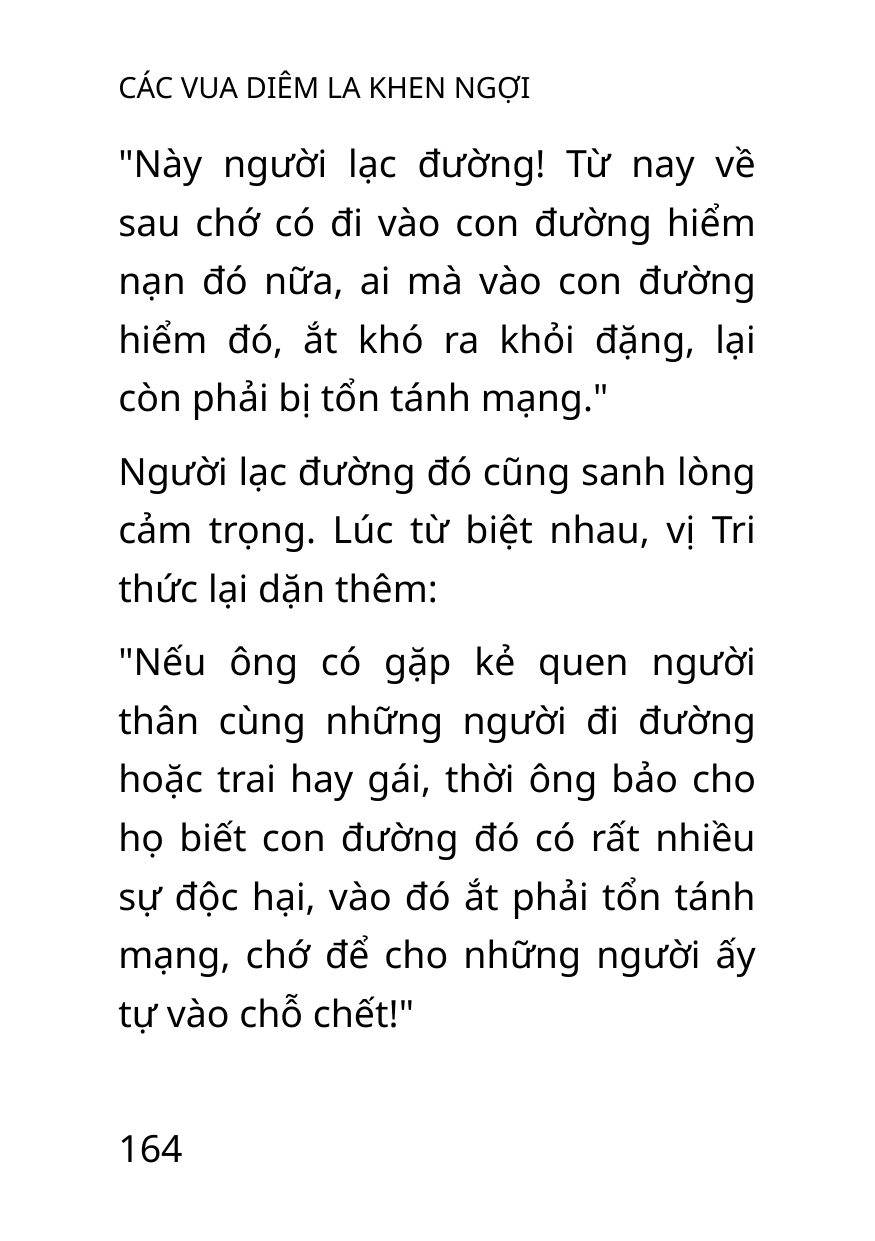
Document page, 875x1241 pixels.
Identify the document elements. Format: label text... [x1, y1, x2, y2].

text "Nếu ông có gặp kẻ quen người thân cùng những người đi đường hoặc trai hay gái, thời ông bảo cho họ biết con đường đó có rất nhiều sự độc hại, vào đó ắt phải tổn tánh mạng, chớ để cho những người ấy tự vào chỗ chết!" [118, 636, 756, 1038]
text "Này người lạc đường! Từ nay về sau chớ có đi vào con đường hiểm nạn đó nữa, ai mà vào con đường hiểm đó, ắt khó ra khỏi đặng, lại còn phải bị tổn tánh mạng." [118, 137, 756, 423]
text Người lạc đường đó cũng sanh lòng cảm trọng. Lúc từ biệt nhau, vị Tri thức lại dặn thêm: [118, 445, 756, 613]
